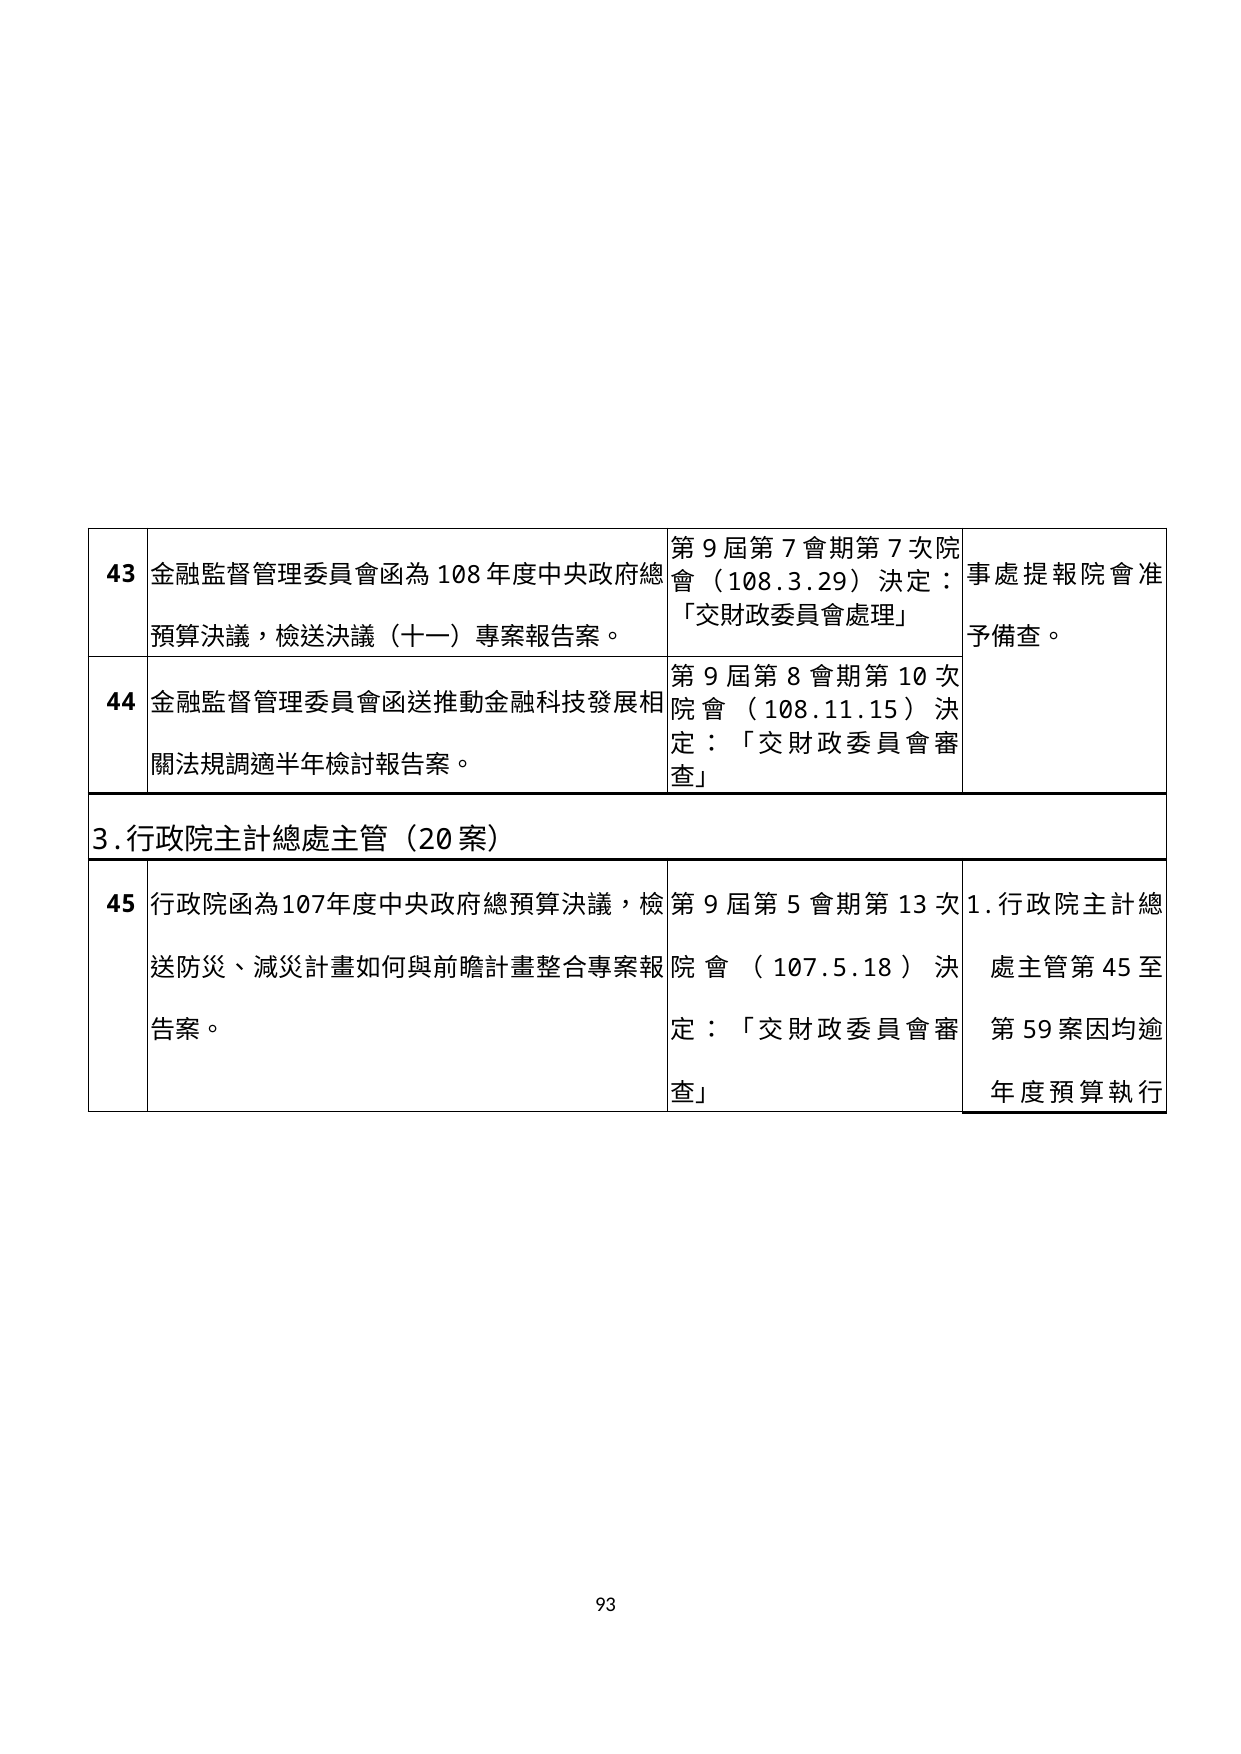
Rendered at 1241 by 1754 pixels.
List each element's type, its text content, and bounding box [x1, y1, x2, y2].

table_cell 3.行政院主計總處主管（20案） [89, 795, 1166, 858]
table_cell 1.行政院主計總處主管第45至第59案因均逾年度預算執行 [963, 861, 1166, 1111]
table_cell 金融監督管理委員會函為108年度中央政府總預算決議，檢送決議（十一）專案報告案。 [148, 529, 667, 656]
table_cell 第9屆第7會期第7次院會（108.3.29）決定：「交財政委員會處理」 [668, 529, 962, 656]
table_cell 第9屆第8會期第10次院會（108.11.15）決定：「交財政委員會審查」 [668, 657, 962, 792]
table_cell [89, 861, 147, 1111]
table_cell 行政院函為107年度中央政府總預算決議，檢送防災、減災計畫如何與前瞻計畫整合專案報告案。 [148, 861, 667, 1111]
table_cell [89, 657, 147, 792]
table_cell 事處提報院會准予備查。 [963, 529, 1166, 792]
table_cell [89, 529, 147, 656]
table_cell 第9屆第5會期第13次院會（107.5.18）決定：「交財政委員會審查」 [668, 861, 962, 1111]
table_cell 金融監督管理委員會函送推動金融科技發展相關法規調適半年檢討報告案。 [148, 657, 667, 792]
